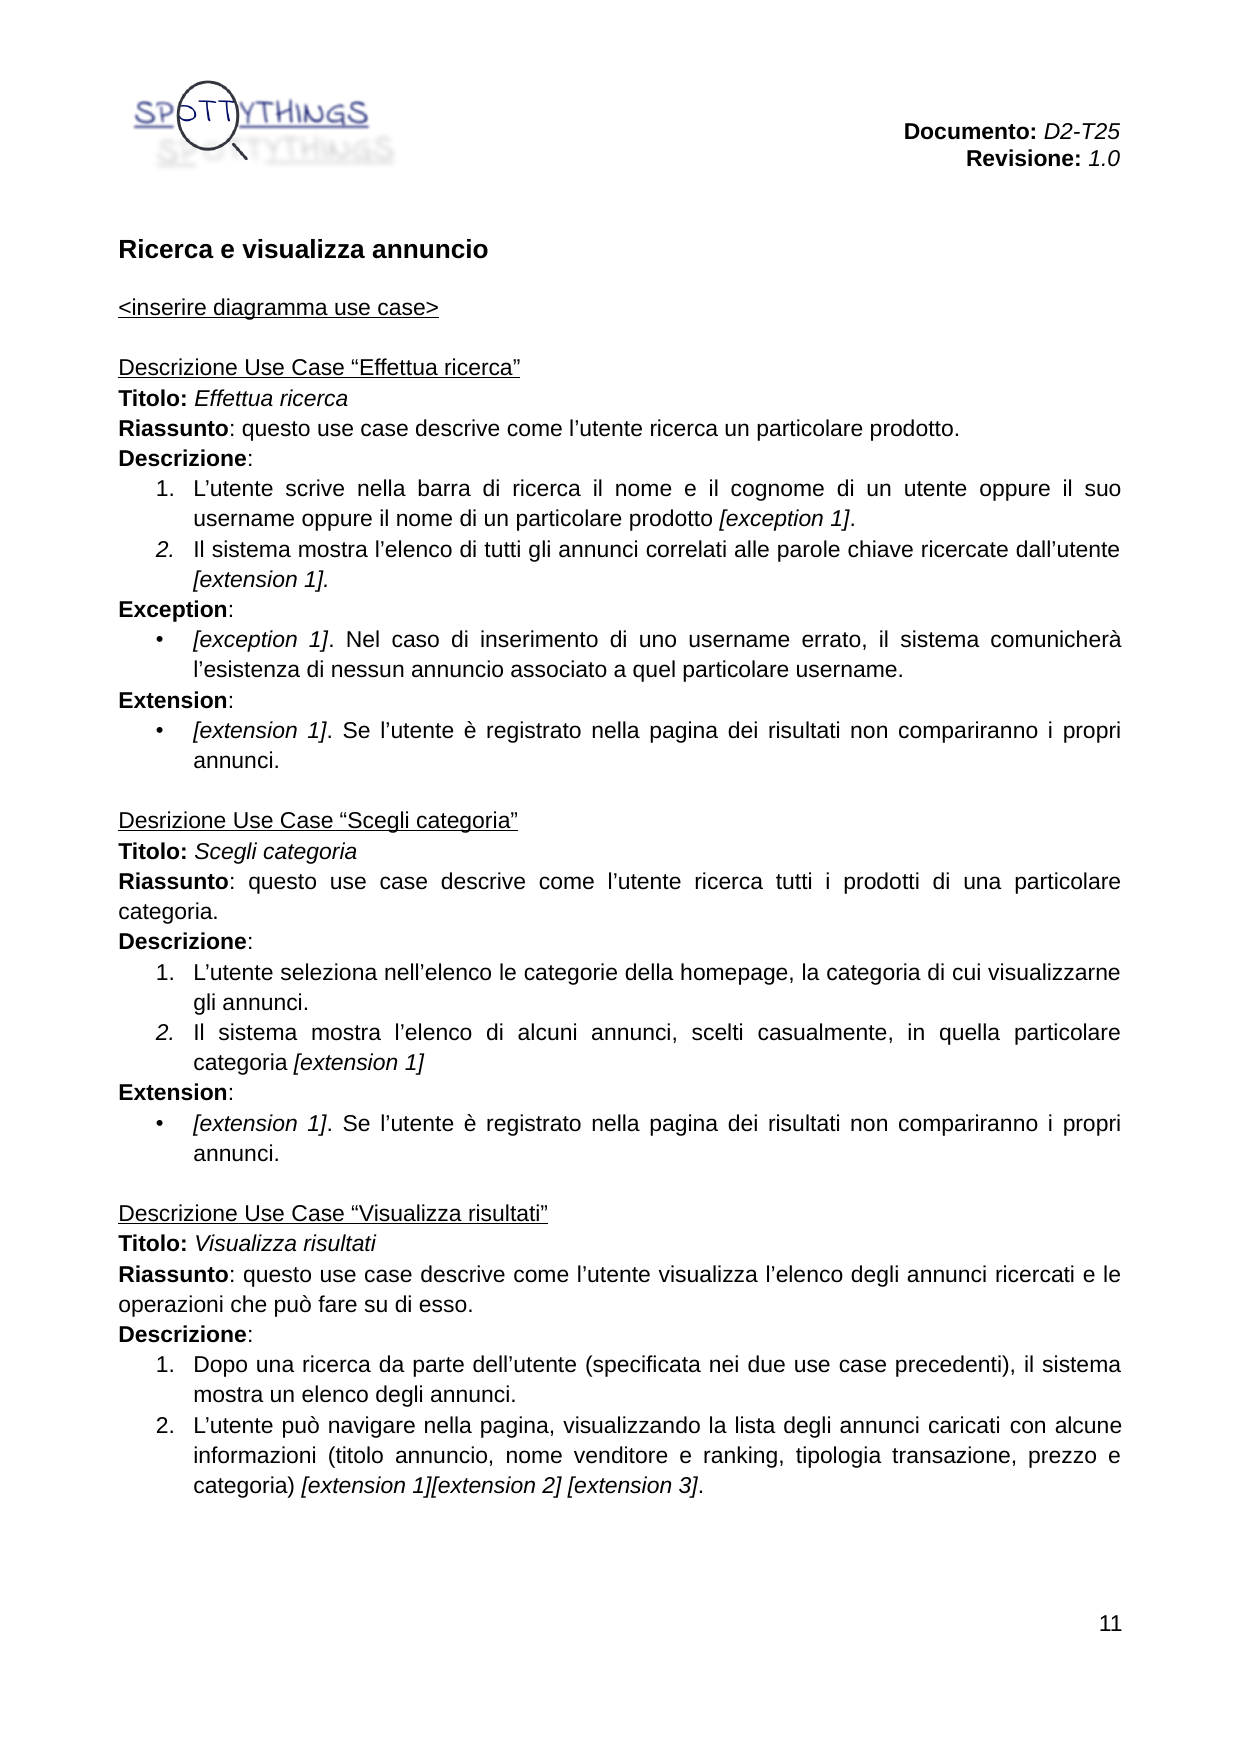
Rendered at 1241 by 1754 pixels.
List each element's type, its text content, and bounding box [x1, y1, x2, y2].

list L’utente scrive nella barra di ricerca il nome e il cognome di un utente oppure il suo username oppure il nome di un particolare prodotto [exception 1]. [156, 475, 1122, 532]
text Descrizione: [118, 1321, 1122, 1347]
text Exception: [118, 596, 1122, 622]
text Riassunto: questo use case descrive come l’utente visualizza l’elenco degli annunci ricercati e le operazioni che può fare su di esso. [118, 1261, 1122, 1317]
text Titolo: Scegli categoria [118, 838, 1122, 864]
text Descrizione Use Case “Effettua ricerca” [118, 354, 1122, 381]
text Extension: [118, 1079, 1122, 1106]
text Descrizione Use Case “Visualizza risultati” [118, 1200, 1122, 1226]
text Titolo: Visualizza risultati [118, 1230, 1122, 1257]
picture [123, 73, 399, 187]
list Il sistema mostra l’elenco di tutti gli annunci correlati alle parole chiave ricercate dall’utente [extension 1]. [156, 536, 1122, 592]
list [extension 1]. Se l’utente è registrato nella pagina dei risultati non compariranno i propri annunci. [156, 1109, 1122, 1166]
text Descrizione: [118, 928, 1122, 954]
text Riassunto: questo use case descrive come l’utente ricerca tutti i prodotti di una particolare categoria. [118, 868, 1122, 924]
list Il sistema mostra l’elenco di alcuni annunci, scelti casualmente, in quella particolare categoria [extension 1] [156, 1019, 1122, 1075]
text Desrizione Use Case “Scegli categoria” [118, 807, 1122, 834]
text <inserire diagramma use case> [118, 294, 1122, 320]
text Riassunto: questo use case descrive come l’utente ricerca un particolare prodotto. [118, 415, 1122, 441]
text Titolo: Effettua ricerca [118, 384, 1122, 411]
subtitle Ricerca e visualizza annuncio [118, 233, 1122, 264]
list [extension 1]. Se l’utente è registrato nella pagina dei risultati non compariranno i propri annunci. [156, 717, 1122, 773]
list [exception 1]. Nel caso di inserimento di uno username errato, il sistema comunicherà l’esistenza di nessun annuncio associato a quel particolare username. [156, 626, 1122, 683]
list L’utente può navigare nella pagina, visualizzando la lista degli annunci caricati con alcune informazioni (titolo annuncio, nome venditore e ranking, tipologia transazione, prezzo e categoria) [extension 1][extension 2] [extension 3]. [156, 1412, 1122, 1498]
list L’utente seleziona nell’elenco le categorie della homepage, la categoria di cui visualizzarne gli annunci. [156, 958, 1122, 1015]
text Extension: [118, 687, 1122, 713]
list Dopo una ricerca da parte dell’utente (specificata nei due use case precedenti), il sistema mostra un elenco degli annunci. [156, 1351, 1122, 1408]
text Descrizione: [118, 445, 1122, 471]
